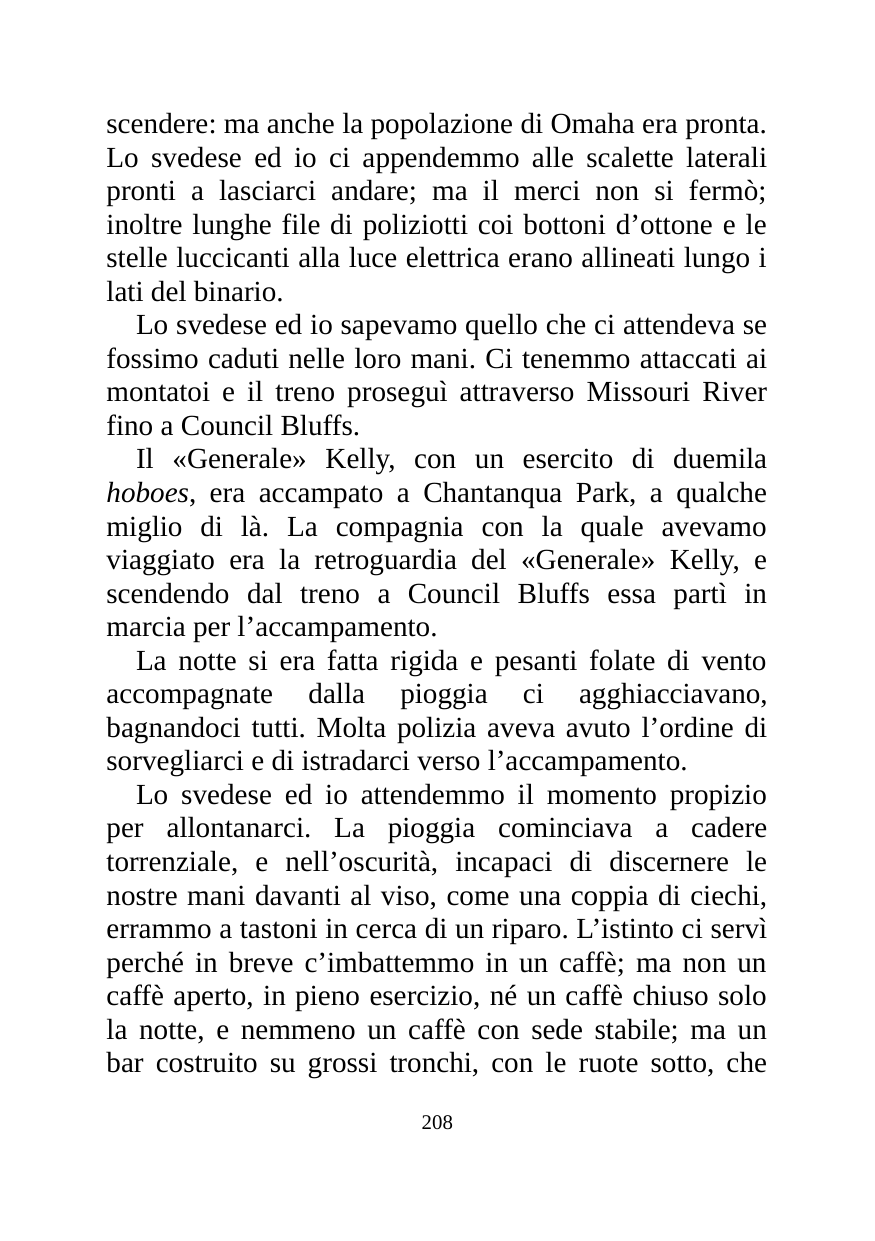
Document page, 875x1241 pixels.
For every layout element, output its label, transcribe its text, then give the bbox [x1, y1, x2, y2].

text Il «Generale» Kelly, con un esercito di duemila hoboes, era accampato a Chantanqua Park, a qualche miglio di là. La compagnia con la quale avevamo viaggiato era la retroguardia del «Generale» Kelly, e scendendo dal treno a Council Bluffs essa partì in marcia per l’accampamento. [106, 442, 768, 643]
text La notte si era fatta rigida e pesanti folate di vento accompagnate dalla pioggia ci agghiacciavano, bagnandoci tutti. Molta polizia aveva avuto l’ordine di sorvegliarci e di istradarci verso l’accampamento. [106, 643, 768, 777]
text Lo svedese ed io attendemmo il momento propizio per allontanarci. La pioggia cominciava a cadere torrenziale, e nell’oscurità, incapaci di discernere le nostre mani davanti al viso, come una coppia di ciechi, errammo a tastoni in cerca di un riparo. L’istinto ci servì perché in breve c’imbattemmo in un caffè; ma non un caffè aperto, in pieno esercizio, né un caffè chiuso solo la notte, e nemmeno un caffè con sede stabile; ma un bar costruito su grossi tronchi, con le ruote sotto, che [106, 777, 768, 1079]
text Lo svedese ed io sapevamo quello che ci attendeva se fossimo caduti nelle loro mani. Ci tenemmo attaccati ai montatoi e il treno proseguì attraverso Missouri River fino a Council Bluffs. [106, 307, 768, 442]
text scendere: ma anche la popolazione di Omaha era pronta. Lo svedese ed io ci appendemmo alle scalette laterali pronti a lasciarci andare; ma il merci non si fermò; inoltre lunghe file di poliziotti coi bottoni d’ottone e le stelle luccicanti alla luce elettrica erano allineati lungo i lati del binario. [106, 106, 768, 307]
